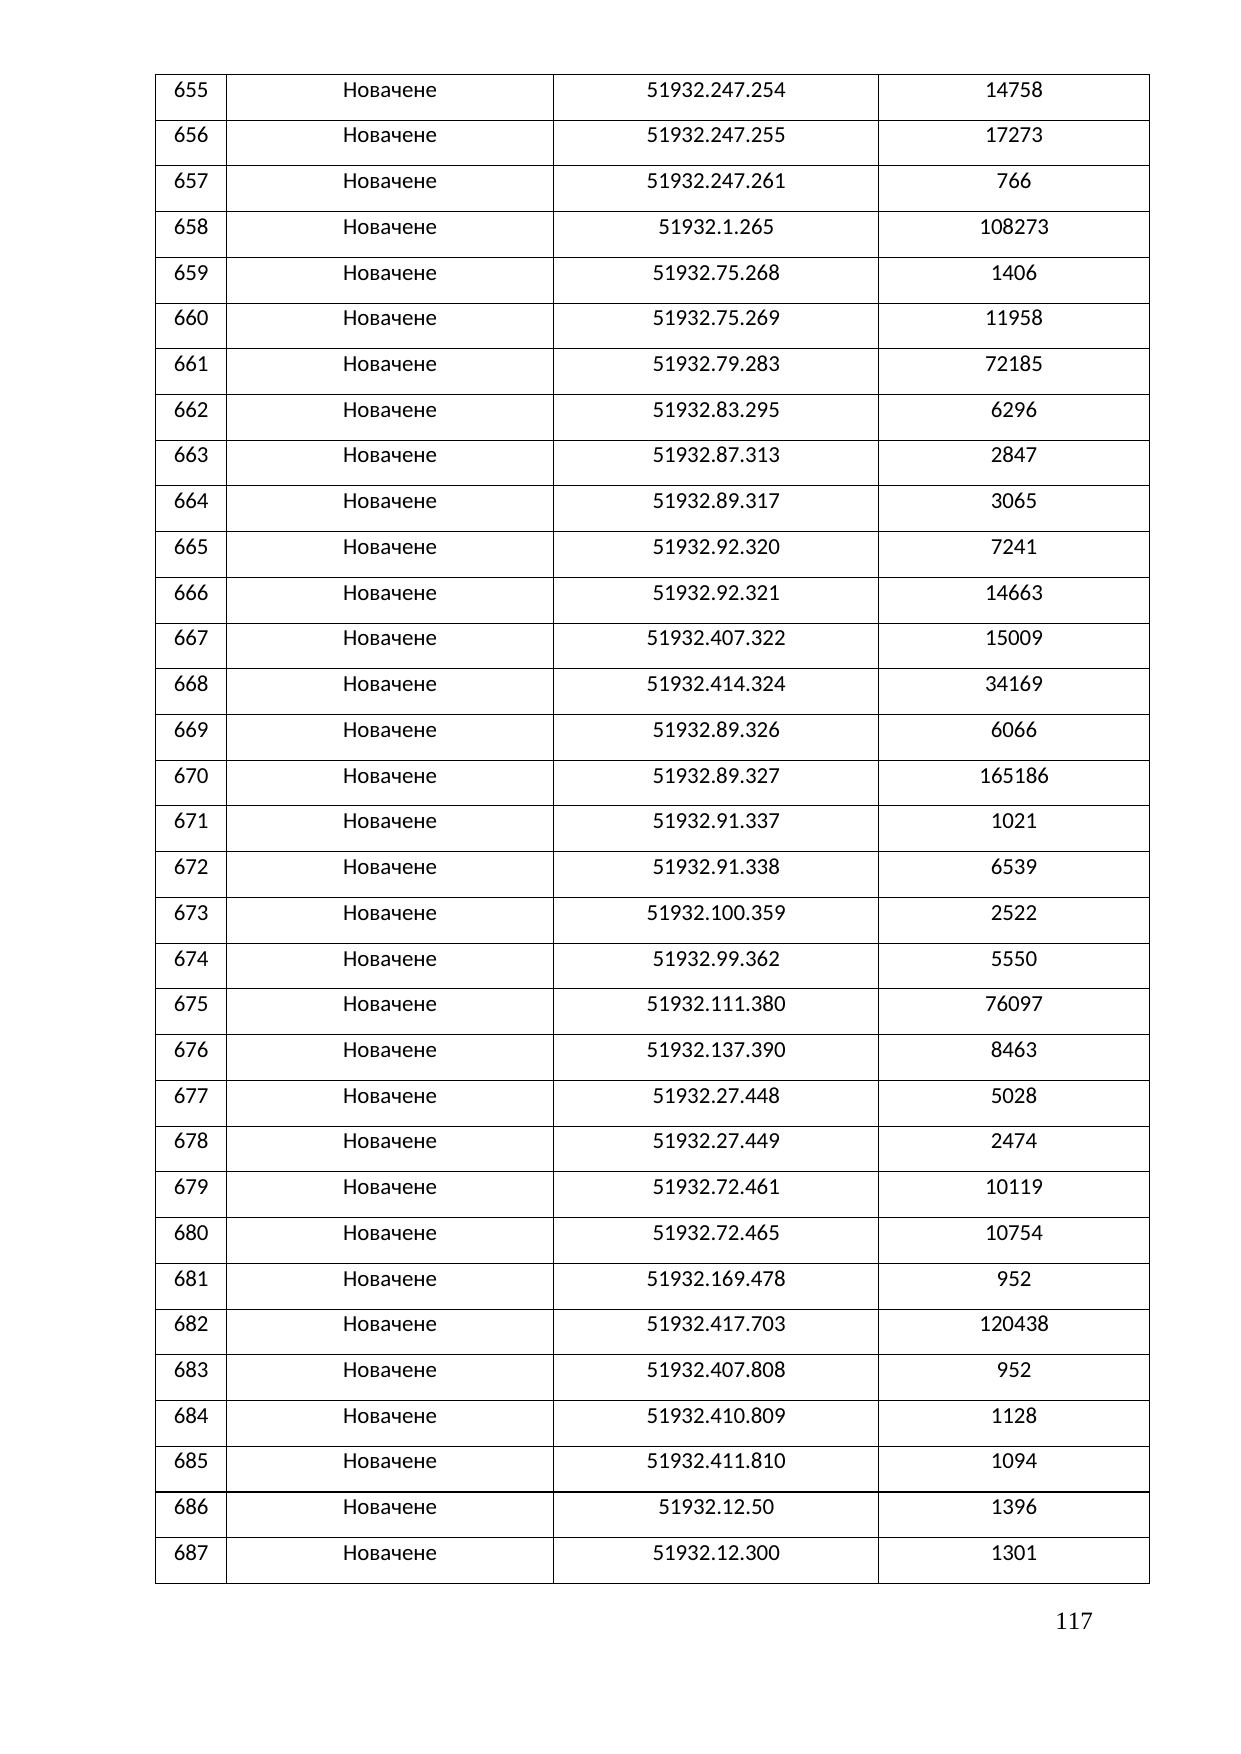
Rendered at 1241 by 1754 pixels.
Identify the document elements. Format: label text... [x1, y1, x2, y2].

table_cell 952 [879, 1264, 1149, 1308]
table_cell 51932.169.478 [554, 1264, 878, 1308]
table_cell 660 [156, 304, 226, 348]
table_cell 51932.89.326 [554, 715, 878, 760]
table_cell 674 [156, 944, 226, 988]
table_cell 72185 [879, 349, 1149, 394]
table_cell 51932.12.300 [554, 1538, 878, 1583]
table_cell 685 [156, 1447, 226, 1491]
table_cell 8463 [879, 1035, 1149, 1080]
table_cell 1128 [879, 1401, 1149, 1446]
table_cell 51932.89.327 [554, 761, 878, 805]
table_cell 51932.417.703 [554, 1310, 878, 1354]
table_cell Новачене [227, 1172, 553, 1217]
table_cell 51932.411.810 [554, 1447, 878, 1491]
table_cell 51932.83.295 [554, 395, 878, 439]
table_cell 5028 [879, 1081, 1149, 1126]
table_cell Новачене [227, 806, 553, 851]
table_cell Новачене [227, 852, 553, 897]
table_cell 11958 [879, 304, 1149, 348]
table_cell Новачене [227, 1401, 553, 1446]
table_cell 14758 [879, 75, 1149, 119]
table_cell 1406 [879, 258, 1149, 302]
table_cell 51932.410.809 [554, 1401, 878, 1446]
table_cell 687 [156, 1538, 226, 1583]
table_cell 108273 [879, 212, 1149, 257]
table_cell 51932.92.321 [554, 578, 878, 622]
table_cell Новачене [227, 1127, 553, 1171]
table_cell 680 [156, 1218, 226, 1263]
table_cell Новачене [227, 1447, 553, 1491]
table_cell Новачене [227, 486, 553, 531]
table_cell 51932.27.449 [554, 1127, 878, 1171]
table_cell 51932.89.317 [554, 486, 878, 531]
table_cell Новачене [227, 258, 553, 302]
table_cell 6066 [879, 715, 1149, 760]
table_cell Новачене [227, 1538, 553, 1583]
table_cell Новачене [227, 761, 553, 805]
table_cell Новачене [227, 532, 553, 577]
table_cell 656 [156, 121, 226, 165]
table_cell 2474 [879, 1127, 1149, 1171]
table_cell 686 [156, 1493, 226, 1537]
table_cell 665 [156, 532, 226, 577]
table_cell Новачене [227, 1355, 553, 1400]
table_cell 120438 [879, 1310, 1149, 1354]
table_cell 51932.407.808 [554, 1355, 878, 1400]
table_cell 661 [156, 349, 226, 394]
table_cell 51932.79.283 [554, 349, 878, 394]
table_cell 6539 [879, 852, 1149, 897]
table_cell 681 [156, 1264, 226, 1308]
table_cell 663 [156, 441, 226, 485]
table_cell 51932.247.261 [554, 166, 878, 211]
table_cell 673 [156, 898, 226, 943]
table_cell Новачене [227, 304, 553, 348]
table_cell 51932.91.338 [554, 852, 878, 897]
table_cell Новачене [227, 349, 553, 394]
table_cell 51932.72.461 [554, 1172, 878, 1217]
table_cell Новачене [227, 1081, 553, 1126]
table_cell 655 [156, 75, 226, 119]
table_cell 2847 [879, 441, 1149, 485]
table_cell Новачене [227, 75, 553, 119]
table_cell 2522 [879, 898, 1149, 943]
table_cell 676 [156, 1035, 226, 1080]
table_cell 669 [156, 715, 226, 760]
table_cell 51932.407.322 [554, 624, 878, 668]
table_cell Новачене [227, 898, 553, 943]
table_cell 6296 [879, 395, 1149, 439]
table_cell 1396 [879, 1493, 1149, 1537]
table_cell 51932.111.380 [554, 989, 878, 1034]
table_cell 679 [156, 1172, 226, 1217]
table_cell 1021 [879, 806, 1149, 851]
table_cell 3065 [879, 486, 1149, 531]
table_cell 671 [156, 806, 226, 851]
table_cell Новачене [227, 395, 553, 439]
table_cell 17273 [879, 121, 1149, 165]
table_cell 657 [156, 166, 226, 211]
table_cell 672 [156, 852, 226, 897]
table_cell 51932.87.313 [554, 441, 878, 485]
table_cell 51932.1.265 [554, 212, 878, 257]
table_cell Новачене [227, 166, 553, 211]
table_cell 51932.99.362 [554, 944, 878, 988]
table_cell 51932.247.254 [554, 75, 878, 119]
table_cell Новачене [227, 121, 553, 165]
table_cell 165186 [879, 761, 1149, 805]
table_cell 677 [156, 1081, 226, 1126]
table_cell Новачене [227, 1264, 553, 1308]
table_cell 1094 [879, 1447, 1149, 1491]
table_cell Новачене [227, 578, 553, 622]
table_cell 34169 [879, 669, 1149, 714]
table_cell 51932.75.269 [554, 304, 878, 348]
table_cell 10119 [879, 1172, 1149, 1217]
table_cell 670 [156, 761, 226, 805]
table_cell 51932.91.337 [554, 806, 878, 851]
table_cell 10754 [879, 1218, 1149, 1263]
table_cell Новачене [227, 715, 553, 760]
table_cell 678 [156, 1127, 226, 1171]
table_cell 952 [879, 1355, 1149, 1400]
table_cell 662 [156, 395, 226, 439]
table_cell 51932.12.50 [554, 1493, 878, 1537]
table_cell 668 [156, 669, 226, 714]
table_cell 664 [156, 486, 226, 531]
table_cell 51932.75.268 [554, 258, 878, 302]
table_cell 1301 [879, 1538, 1149, 1583]
table_cell Новачене [227, 1218, 553, 1263]
table_cell 51932.247.255 [554, 121, 878, 165]
table_cell 51932.72.465 [554, 1218, 878, 1263]
table_cell 51932.137.390 [554, 1035, 878, 1080]
table_cell Новачене [227, 624, 553, 668]
table_cell 666 [156, 578, 226, 622]
table_cell Новачене [227, 1035, 553, 1080]
table_cell 659 [156, 258, 226, 302]
table_cell 675 [156, 989, 226, 1034]
table_cell Новачене [227, 1493, 553, 1537]
table_cell Новачене [227, 212, 553, 257]
table_cell 667 [156, 624, 226, 668]
table_cell Новачене [227, 441, 553, 485]
table_cell 5550 [879, 944, 1149, 988]
table_cell 658 [156, 212, 226, 257]
table_cell 7241 [879, 532, 1149, 577]
table_cell 15009 [879, 624, 1149, 668]
table_cell 683 [156, 1355, 226, 1400]
table_cell Новачене [227, 944, 553, 988]
table_cell 14663 [879, 578, 1149, 622]
table_cell 684 [156, 1401, 226, 1446]
table_cell 51932.414.324 [554, 669, 878, 714]
table_cell Новачене [227, 1310, 553, 1354]
table_cell 51932.92.320 [554, 532, 878, 577]
table_cell 766 [879, 166, 1149, 211]
table_cell 51932.27.448 [554, 1081, 878, 1126]
table_cell 76097 [879, 989, 1149, 1034]
table_cell 682 [156, 1310, 226, 1354]
table_cell Новачене [227, 669, 553, 714]
table_cell 51932.100.359 [554, 898, 878, 943]
table_cell Новачене [227, 989, 553, 1034]
